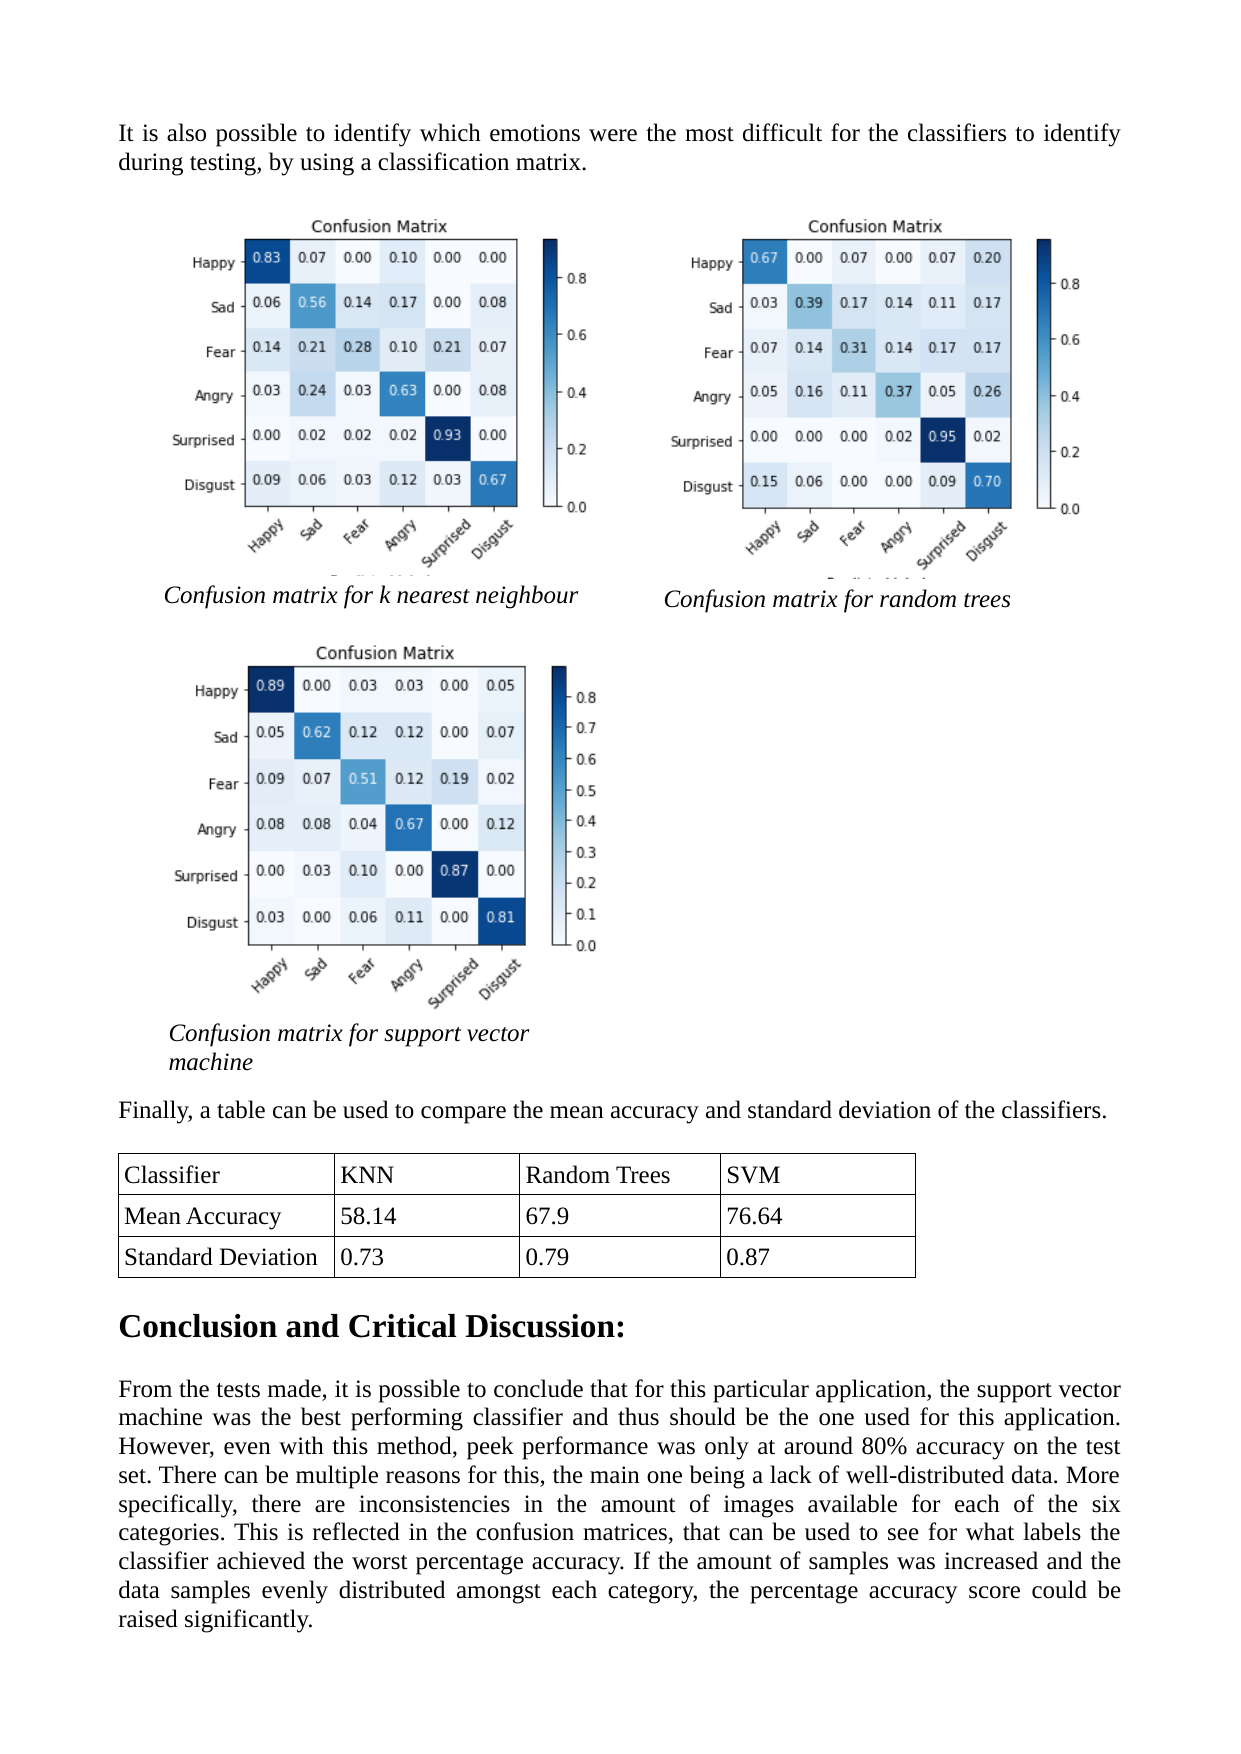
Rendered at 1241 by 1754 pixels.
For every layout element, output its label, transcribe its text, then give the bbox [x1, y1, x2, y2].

table_cell 0.87 [721, 1237, 915, 1277]
table_header SVM [721, 1154, 915, 1194]
table_cell 0.73 [335, 1237, 519, 1277]
text Confusion matrix for k nearest neighbour [163, 576, 598, 609]
text From the tests made, it is possible to conclude that for this particular application, the support vector machine was the best performing classifier and thus should be the one used for this application. However, even with this method, peek performance was only at around 80% accuracy on the test set. There can be multiple reasons for this, the main one being a lack of well-distributed data. More specifically, there are inconsistencies in the amount of images available for each of the six categories. This is reflected in the confusion matrices, that can be used to see for what labels the classifier achieved the worst percentage accuracy. If the amount of samples was increased and the data samples evenly distributed amongst each category, the percentage accuracy score could be raised significantly. [118, 1374, 1122, 1632]
table_cell 0.79 [520, 1237, 720, 1277]
picture [168, 636, 599, 1013]
text Confusion matrix for random trees [663, 579, 1094, 613]
table_header KNN [335, 1154, 519, 1194]
text Confusion matrix for support vector machine [168, 1013, 598, 1075]
table_cell 58.14 [335, 1195, 519, 1236]
picture [663, 211, 1095, 579]
text It is also possible to identify which emotions were the most difficult for the classifiers to identify during testing, by using a classification matrix. [118, 118, 1122, 176]
table_cell 76.64 [721, 1195, 915, 1236]
table_cell Standard Deviation [119, 1237, 334, 1277]
table_header Random Trees [520, 1154, 720, 1194]
table_cell Mean Accuracy [119, 1195, 334, 1236]
table_header Classifier [119, 1154, 334, 1194]
table_cell 67.9 [520, 1195, 720, 1236]
picture [163, 214, 599, 576]
text Conclusion and Critical Discussion: [118, 1307, 1122, 1345]
text Finally, a table can be used to compare the mean accuracy and standard deviation of the classifiers. [118, 1096, 1122, 1124]
